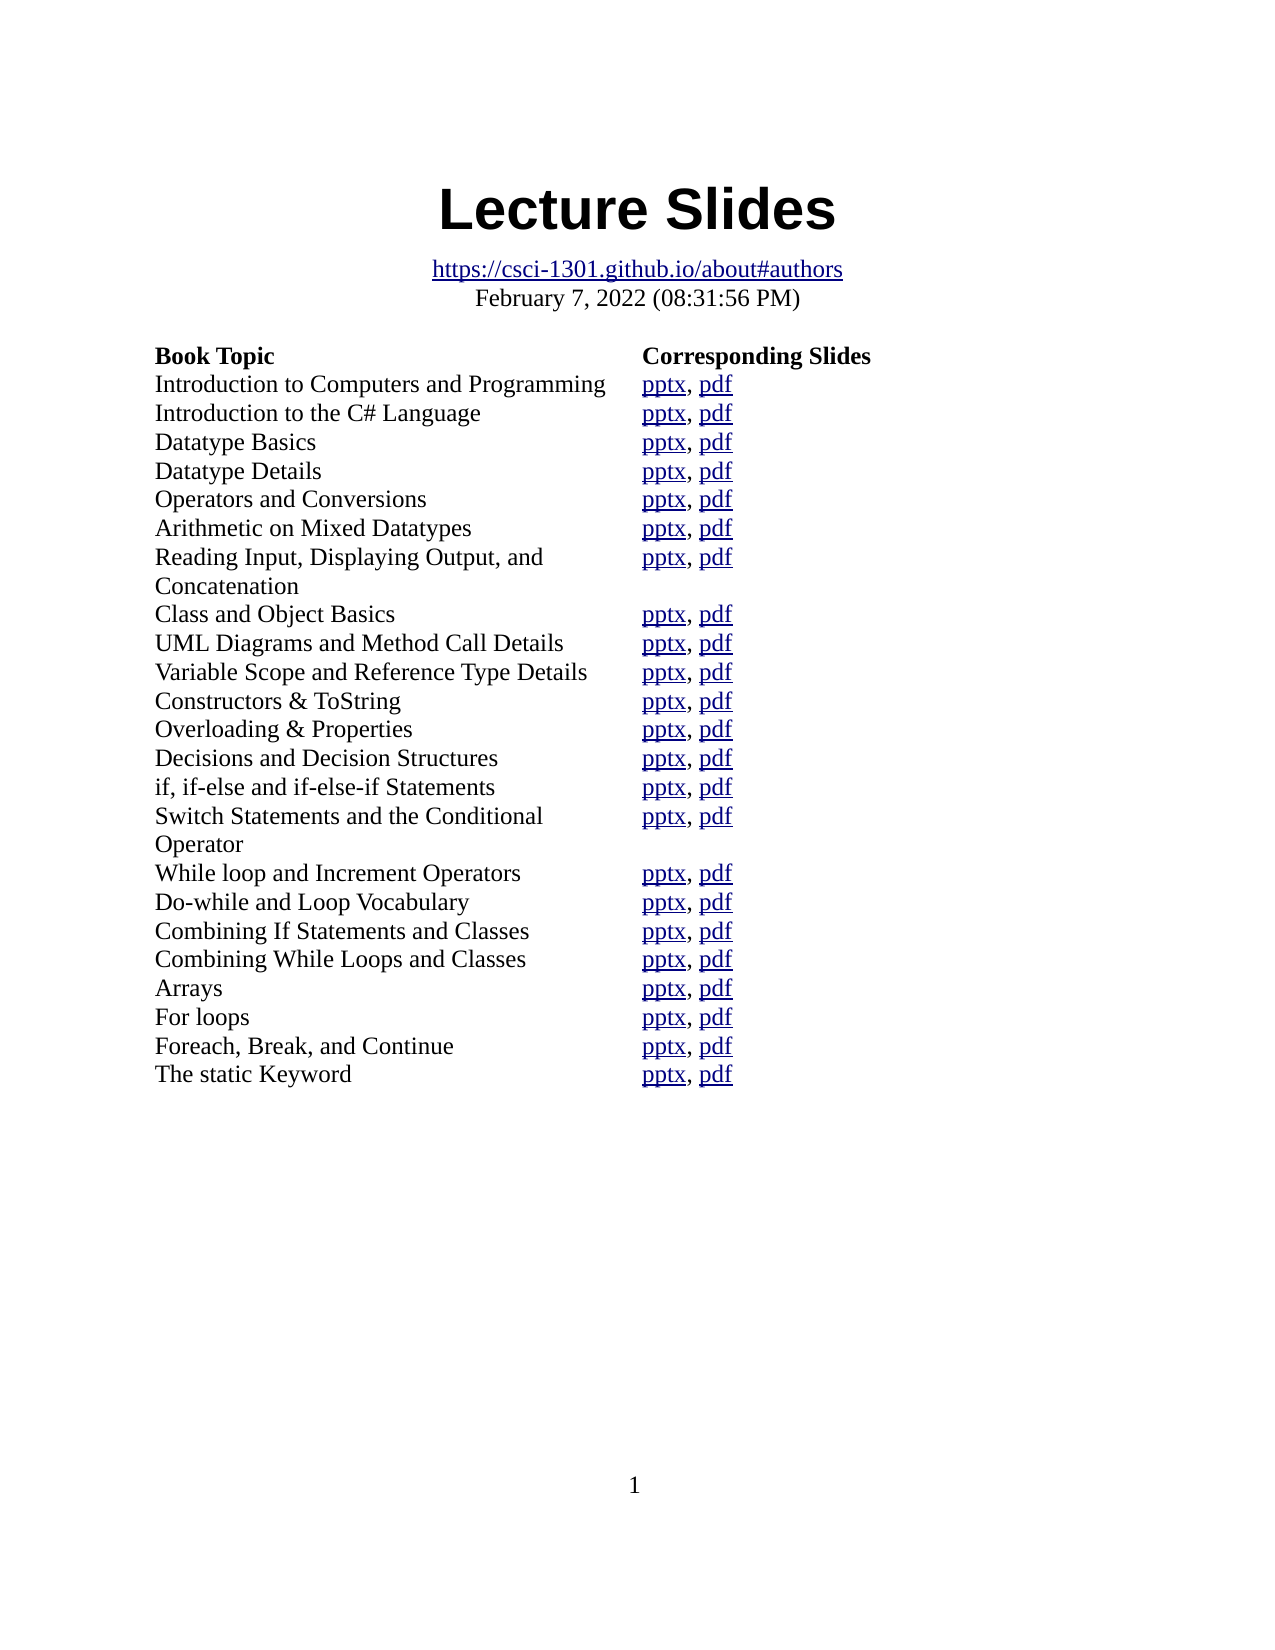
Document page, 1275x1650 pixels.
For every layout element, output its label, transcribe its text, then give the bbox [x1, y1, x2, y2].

table_cell pptx, pdf [638, 427, 1125, 456]
table_cell pptx, pdf [638, 945, 1125, 973]
table_cell Operators and Conversions [150, 485, 637, 513]
table_cell Introduction to the C# Language [150, 398, 637, 427]
table_cell While loop and Increment Operators [150, 858, 637, 887]
table_cell Combining While Loops and Classes [150, 945, 637, 973]
table_cell pptx, pdf [638, 916, 1125, 944]
table_cell pptx, pdf [638, 1031, 1125, 1059]
table_cell The static Keyword [150, 1060, 637, 1088]
table_cell pptx, pdf [638, 858, 1125, 887]
table_cell pptx, pdf [638, 542, 1125, 599]
table_cell UML Diagrams and Method Call Details [150, 628, 637, 657]
table_cell pptx, pdf [638, 628, 1125, 657]
table_header Corresponding Slides [638, 341, 1125, 369]
table_cell pptx, pdf [638, 1002, 1125, 1031]
table_cell Datatype Details [150, 456, 637, 484]
table_cell Introduction to Computers and Programming [150, 370, 637, 398]
table_cell pptx, pdf [638, 370, 1125, 398]
table_cell For loops [150, 1002, 637, 1031]
table_cell Datatype Basics [150, 427, 637, 456]
table_cell pptx, pdf [638, 887, 1125, 916]
table_cell Arithmetic on Mixed Datatypes [150, 513, 637, 542]
table_cell pptx, pdf [638, 801, 1125, 858]
title Lecture Slides [150, 175, 1125, 242]
table_cell if, if-else and if-else-if Statements [150, 772, 637, 801]
table_cell Do-while and Loop Vocabulary [150, 887, 637, 916]
table_cell pptx, pdf [638, 456, 1125, 484]
table_cell pptx, pdf [638, 513, 1125, 542]
text February 7, 2022 (08:31:56 PM) [150, 283, 1125, 312]
table_cell pptx, pdf [638, 772, 1125, 801]
table_cell Decisions and Decision Structures [150, 743, 637, 772]
table_cell Overloading & Properties [150, 715, 637, 743]
table_cell Arrays [150, 973, 637, 1002]
table_cell pptx, pdf [638, 1060, 1125, 1088]
table_cell Switch Statements and the Conditional Operator [150, 801, 637, 858]
table_cell pptx, pdf [638, 657, 1125, 686]
table_cell pptx, pdf [638, 743, 1125, 772]
text https://csci-1301.github.io/about#authors [150, 254, 1125, 283]
table_cell pptx, pdf [638, 398, 1125, 427]
table_cell Variable Scope and Reference Type Details [150, 657, 637, 686]
table_cell pptx, pdf [638, 686, 1125, 714]
table_cell Constructors & ToString [150, 686, 637, 714]
table_cell Combining If Statements and Classes [150, 916, 637, 944]
table_cell Foreach, Break, and Continue [150, 1031, 637, 1059]
table_cell pptx, pdf [638, 973, 1125, 1002]
table_header Book Topic [150, 341, 637, 369]
table_cell pptx, pdf [638, 485, 1125, 513]
table_cell Class and Object Basics [150, 600, 637, 628]
table_cell Reading Input, Displaying Output, and Concatenation [150, 542, 637, 599]
table_cell pptx, pdf [638, 600, 1125, 628]
table_cell pptx, pdf [638, 715, 1125, 743]
